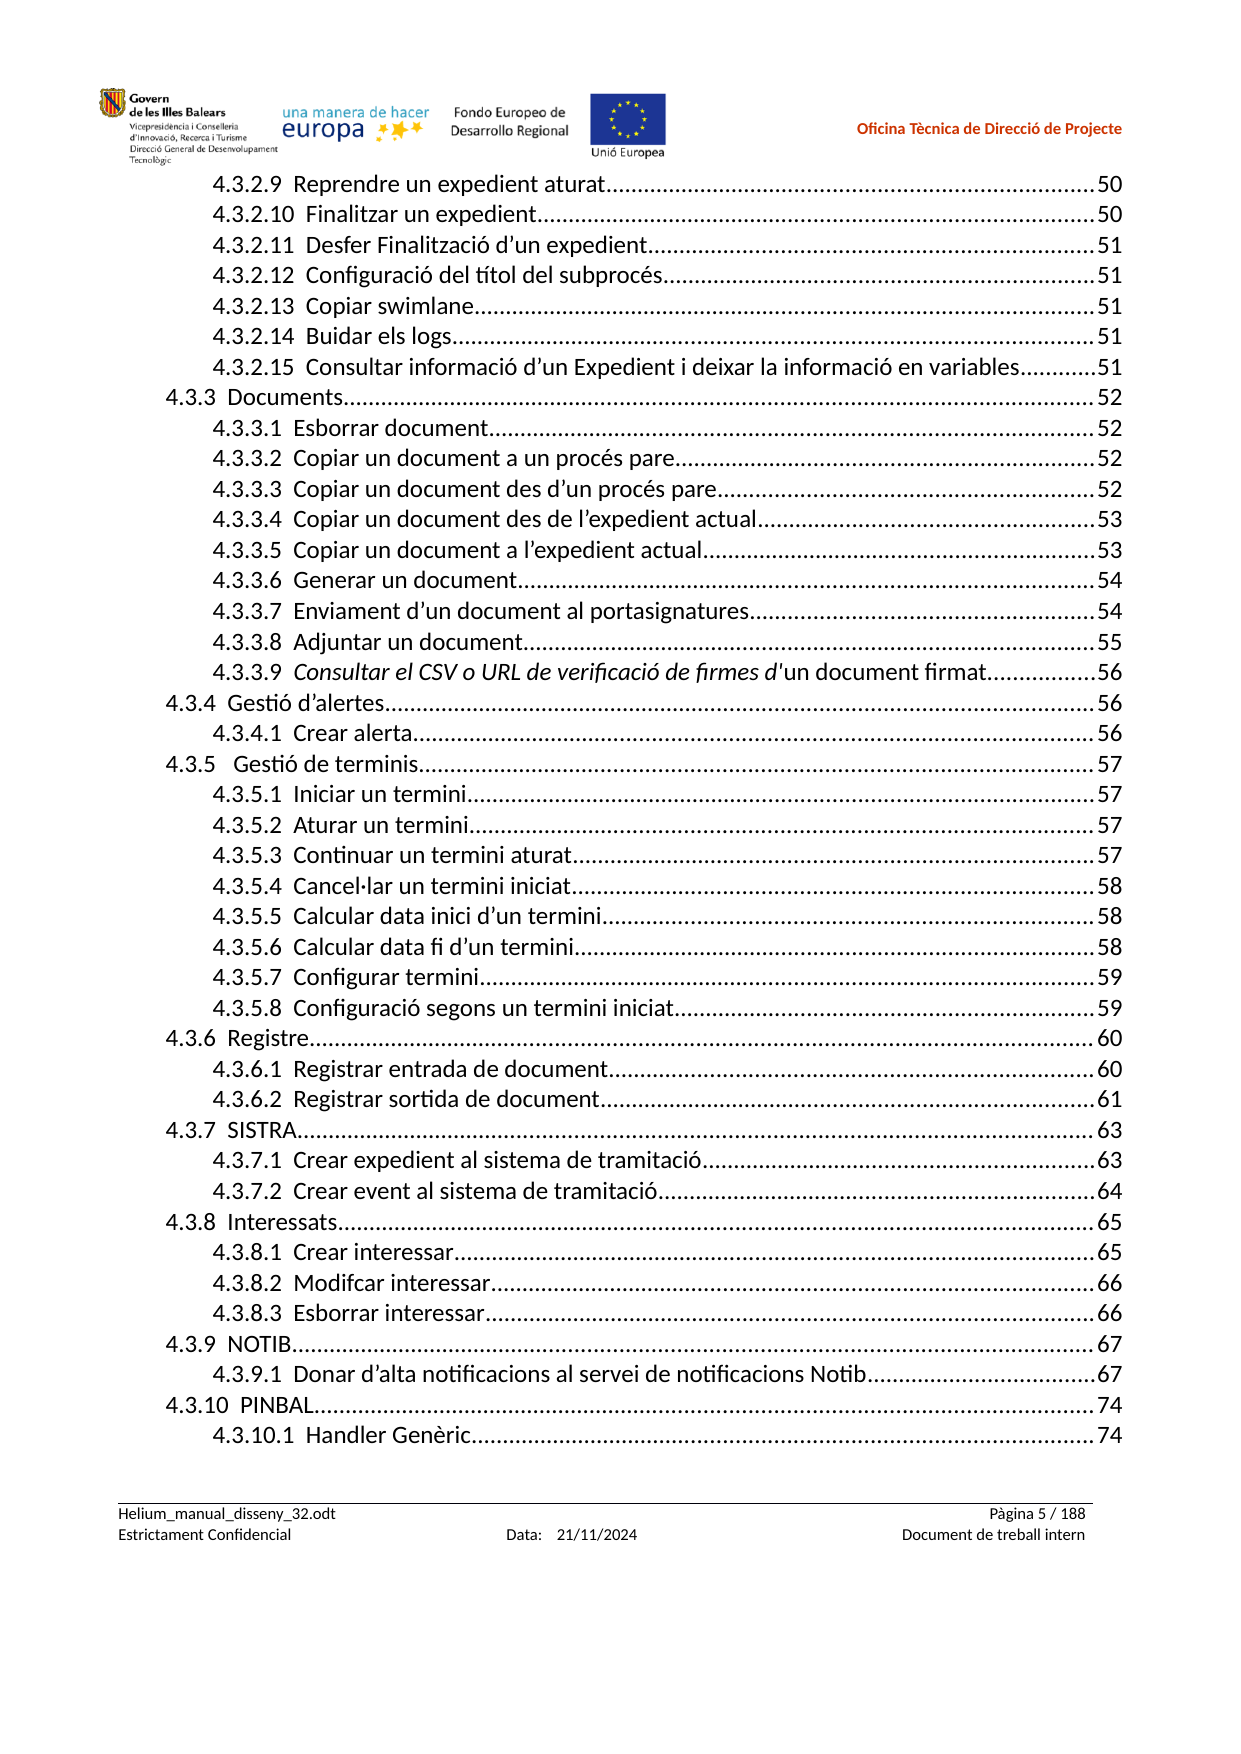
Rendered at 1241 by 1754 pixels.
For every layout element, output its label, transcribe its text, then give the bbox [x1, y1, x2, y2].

text 4.3.3.4 Copiar un document des de l’expedient actual 53 [207, 504, 1122, 534]
text 4.3.7 SISTRA 63 [160, 1114, 1122, 1144]
text 4.3.3.1 Esborrar document 52 [207, 412, 1122, 443]
text 4.3.7.1 Crear expedient al sistema de tramitació 63 [207, 1144, 1122, 1175]
picture [99, 87, 668, 166]
text 4.3.3.5 Copiar un document a l’expedient actual 53 [207, 534, 1122, 565]
text 4.3.3.2 Copiar un document a un procés pare 52 [207, 443, 1122, 473]
text 4.3.2.11 Desfer Finalització d’un expedient 51 [207, 229, 1122, 259]
text 4.3.3.6 Generar un document 54 [207, 565, 1122, 595]
text 4.3.3.7 Enviament d’un document al portasignatures 54 [207, 595, 1122, 626]
text 4.3.6.2 Registrar sortida de document 61 [207, 1083, 1122, 1114]
text 4.3.8.1 Crear interessar 65 [207, 1236, 1122, 1267]
text 4.3.5.8 Configuració segons un termini iniciat 59 [207, 992, 1122, 1022]
text 4.3.5.7 Configurar termini 59 [207, 961, 1122, 992]
text 4.3.4.1 Crear alerta 56 [207, 717, 1122, 748]
text 4.3.3 Documents 52 [160, 382, 1122, 412]
text 4.3.5 Gestió de terminis 57 [160, 748, 1122, 778]
text 4.3.7.2 Crear event al sistema de tramitació 64 [207, 1175, 1122, 1206]
text 4.3.10.1 Handler Genèric 74 [207, 1419, 1122, 1450]
text 4.3.8 Interessats 65 [160, 1206, 1122, 1236]
text 4.3.6 Registre 60 [160, 1022, 1122, 1053]
text 4.3.3.8 Adjuntar un document 55 [207, 626, 1122, 656]
text 4.3.5.5 Calcular data inici d’un termini 58 [207, 900, 1122, 931]
text 4.3.10 PINBAL 74 [160, 1389, 1122, 1419]
text 4.3.2.10 Finalitzar un expedient 50 [207, 198, 1122, 229]
text 4.3.9 NOTIB 67 [160, 1328, 1122, 1358]
text 4.3.8.3 Esborrar interessar 66 [207, 1297, 1122, 1328]
text 4.3.6.1 Registrar entrada de document 60 [207, 1053, 1122, 1083]
text 4.3.5.1 Iniciar un termini 57 [207, 778, 1122, 809]
text 4.3.3.9 Consultar el CSV o URL de verificació de firmes d'un document firmat 56 [207, 656, 1122, 687]
text 4.3.5.3 Continuar un termini aturat 57 [207, 839, 1122, 870]
text 4.3.2.9 Reprendre un expedient aturat 50 [207, 168, 1122, 198]
text 4.3.2.13 Copiar swimlane 51 [207, 290, 1122, 321]
text 4.3.2.15 Consultar informació d’un Expedient i deixar la informació en variables 51 [207, 351, 1122, 382]
text 4.3.9.1 Donar d’alta notificacions al servei de notificacions Notib 67 [207, 1358, 1122, 1389]
text 4.3.5.2 Aturar un termini 57 [207, 809, 1122, 839]
text 4.3.8.2 Modifcar interessar 66 [207, 1267, 1122, 1297]
text 4.3.4 Gestió d’alertes 56 [160, 687, 1122, 717]
text 4.3.3.3 Copiar un document des d’un procés pare 52 [207, 473, 1122, 504]
text 4.3.2.14 Buidar els logs 51 [207, 321, 1122, 351]
text 4.3.5.6 Calcular data fi d’un termini 58 [207, 931, 1122, 961]
text 4.3.2.12 Configuració del títol del subprocés 51 [207, 259, 1122, 290]
text 4.3.5.4 Cancel·lar un termini iniciat 58 [207, 870, 1122, 900]
